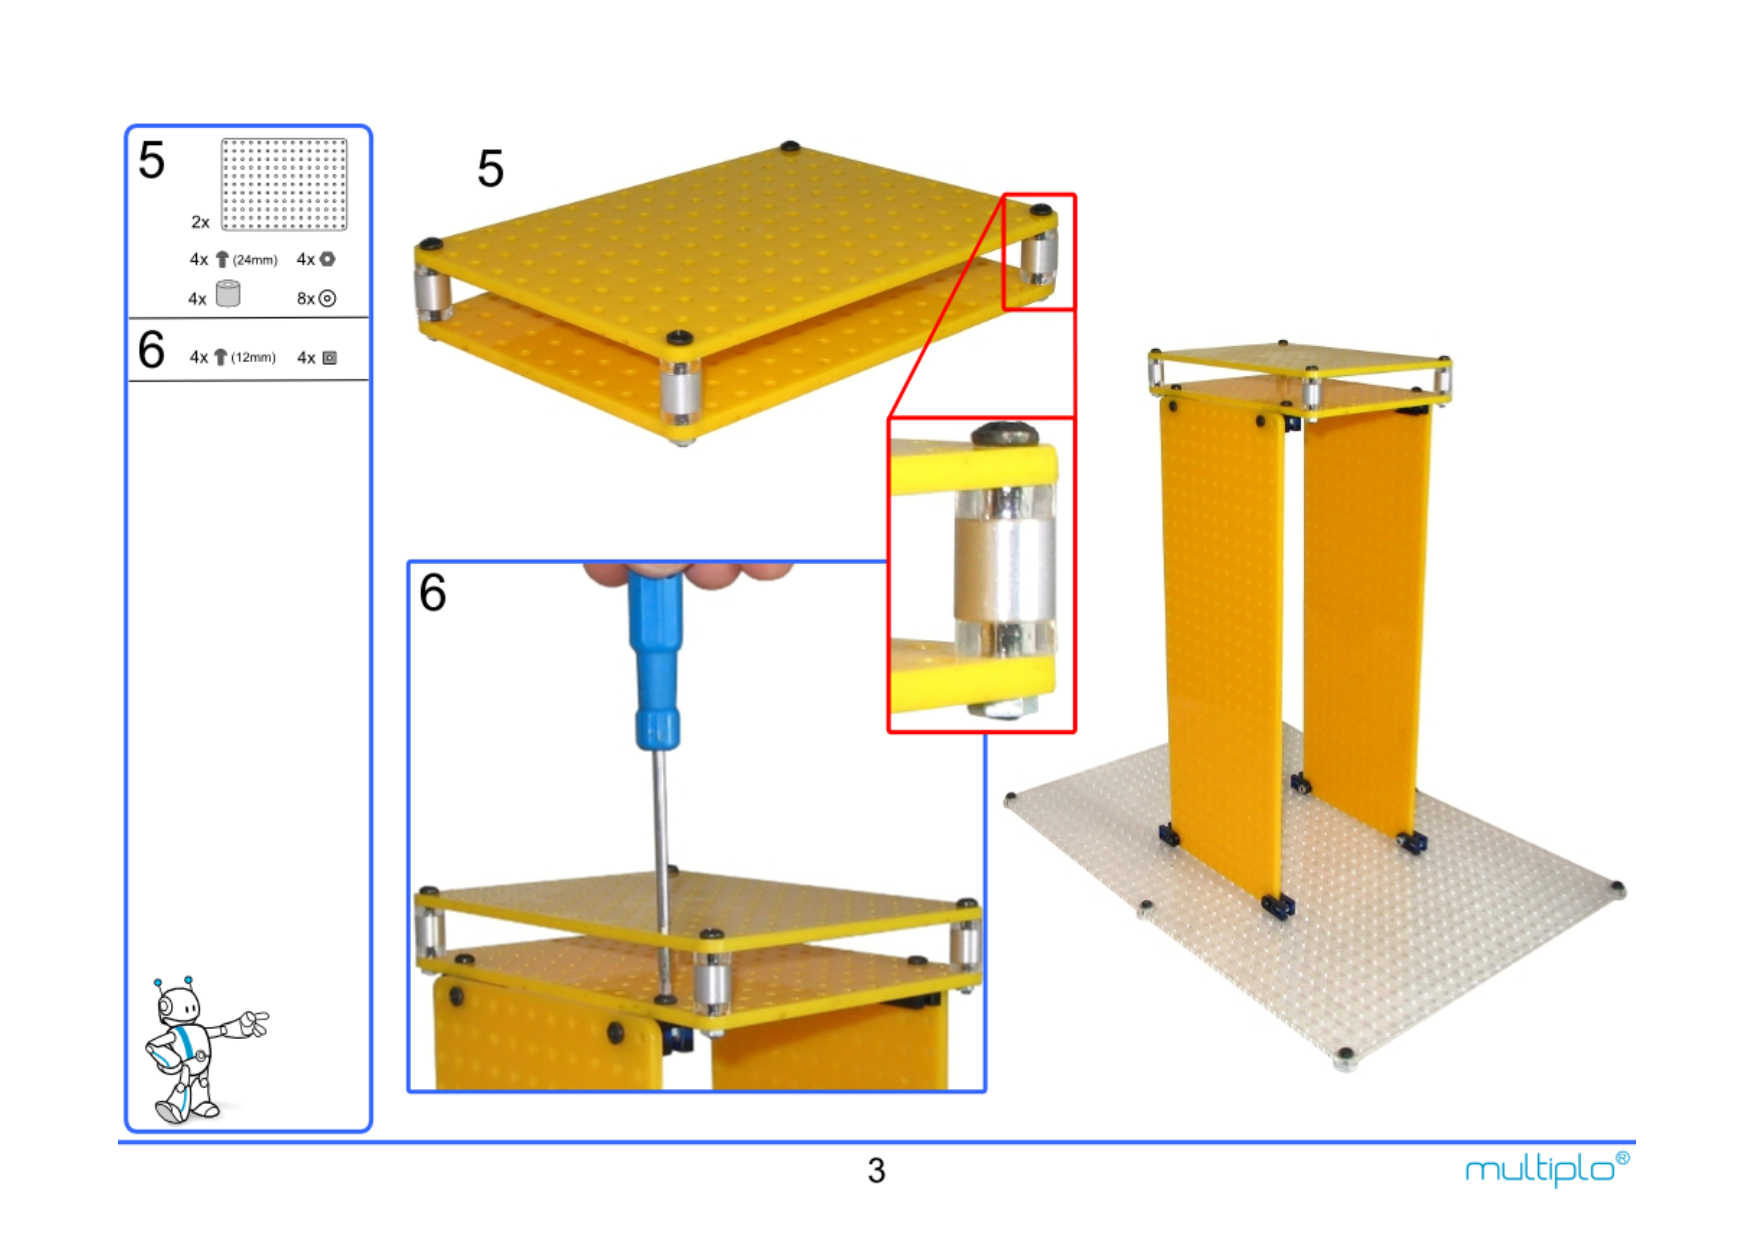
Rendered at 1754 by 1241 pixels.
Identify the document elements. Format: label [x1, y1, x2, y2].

picture [118, 118, 1636, 1192]
